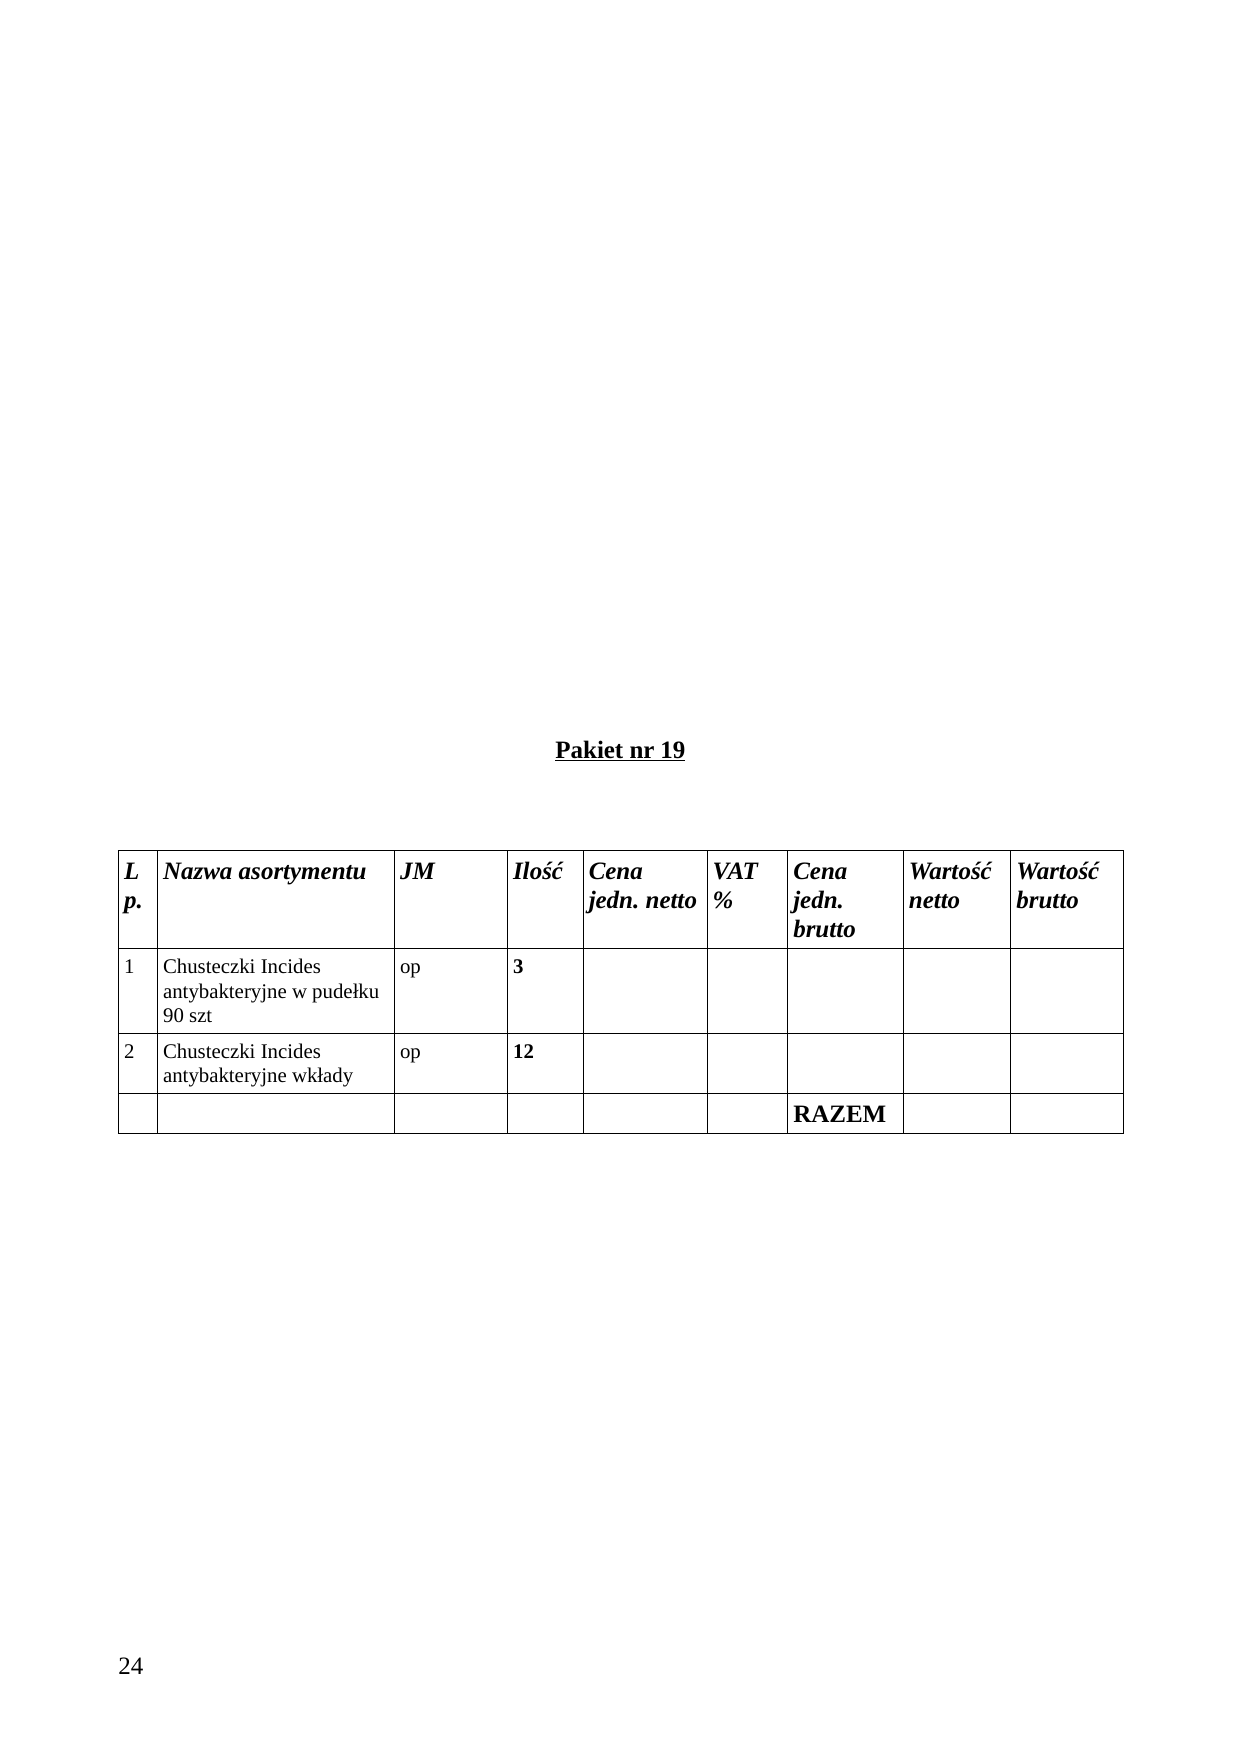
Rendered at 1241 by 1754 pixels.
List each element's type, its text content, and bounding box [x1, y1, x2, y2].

table_cell [395, 1094, 507, 1133]
table_header Wartość brutto [1011, 851, 1123, 948]
table_cell [788, 949, 903, 1032]
table_header Cena jedn. netto [584, 851, 707, 948]
table_header Lp. [119, 851, 157, 948]
text Pakiet nr 19 [118, 735, 1122, 764]
table_cell [904, 1094, 1010, 1133]
table_cell op [395, 949, 507, 1032]
table_cell RAZEM [788, 1094, 903, 1133]
table_cell Chusteczki Incides antybakteryjne w pudełku 90 szt [158, 949, 394, 1032]
table_header Cena jedn. brutto [788, 851, 903, 948]
table_cell [708, 949, 787, 1032]
table_cell Chusteczki Incides antybakteryjne wkłady [158, 1034, 394, 1092]
table_cell 2 [119, 1034, 157, 1092]
table_cell [119, 1094, 157, 1133]
table_header VAT % [708, 851, 787, 948]
table_header Wartość netto [904, 851, 1010, 948]
table_cell [708, 1094, 787, 1133]
table_header Nazwa asortymentu [158, 851, 394, 948]
table_cell [1011, 949, 1123, 1032]
table_cell [904, 1034, 1010, 1092]
table_cell [1011, 1094, 1123, 1133]
table_cell 12 [508, 1034, 583, 1092]
table_cell [904, 949, 1010, 1032]
table_header JM [395, 851, 507, 948]
table_cell [158, 1094, 394, 1133]
table_cell [788, 1034, 903, 1092]
table_cell [1011, 1034, 1123, 1092]
table_cell [508, 1094, 583, 1133]
table_cell [584, 1034, 707, 1092]
table_header Ilość [508, 851, 583, 948]
table_cell 1 [119, 949, 157, 1032]
table_cell [584, 1094, 707, 1133]
table_cell op [395, 1034, 507, 1092]
table_cell 3 [508, 949, 583, 1032]
table_cell [584, 949, 707, 1032]
table_cell [708, 1034, 787, 1092]
